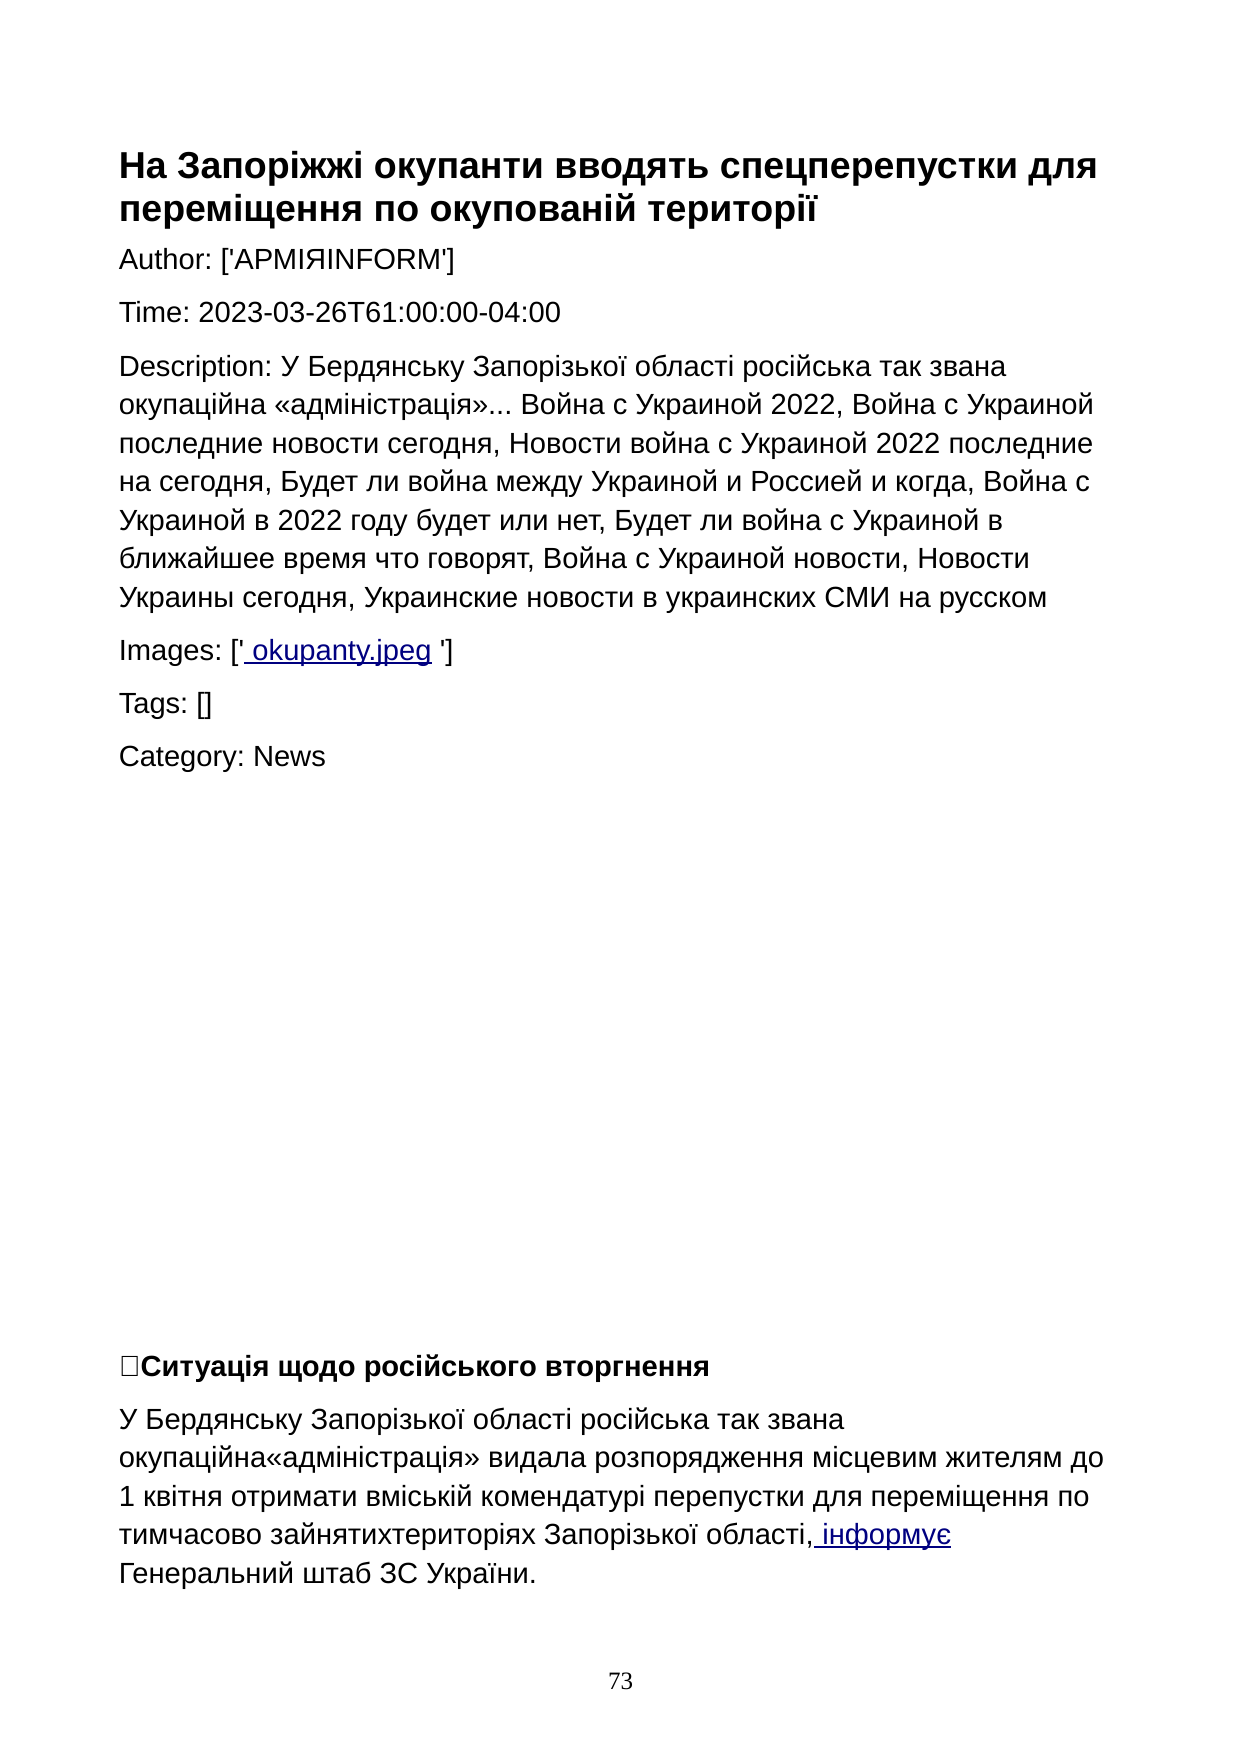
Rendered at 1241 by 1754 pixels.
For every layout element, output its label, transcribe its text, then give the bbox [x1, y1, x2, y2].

text Category: News [118, 739, 1122, 773]
text У Бердянську Запорізької області російська так звана окупаційна«адміністрація» видала розпорядження місцевим жителям до 1 квітня отримати вміській комендатурі перепустки для переміщення по тимчасово зайнятихтериторіях Запорізької області, інформує Генеральний штаб ЗС України. [118, 1402, 1122, 1589]
text 🔥Ситуація щодо російського вторгнення [118, 792, 1122, 1382]
text Description: У Бердянську Запорізької області російська так звана окупаційна «адміністрація»... Война с Украиной 2022, Война с Украиной последние новости сегодня, Новости война с Украиной 2022 последние на сегодня, Будет ли война между Украиной и Россией и когда, Война с Украиной в 2022 году будет или нет, Будет ли война с Украиной в ближайшее время что говорят, Война с Украиной новости, Новости Украины сегодня, Украинские новости в украинских СМИ на русском [118, 348, 1122, 613]
text Images: [' okupanty.jpeg '] [118, 633, 1122, 666]
subtitle На Запоріжжі окупанти вводять спецперепустки для переміщення по окупованій території [118, 143, 1122, 230]
text Author: ['АРМІЯINFORM'] [118, 242, 1122, 276]
text Tags: [] [118, 686, 1122, 719]
text Time: 2023-03-26T61:00:00-04:00 [118, 295, 1122, 329]
